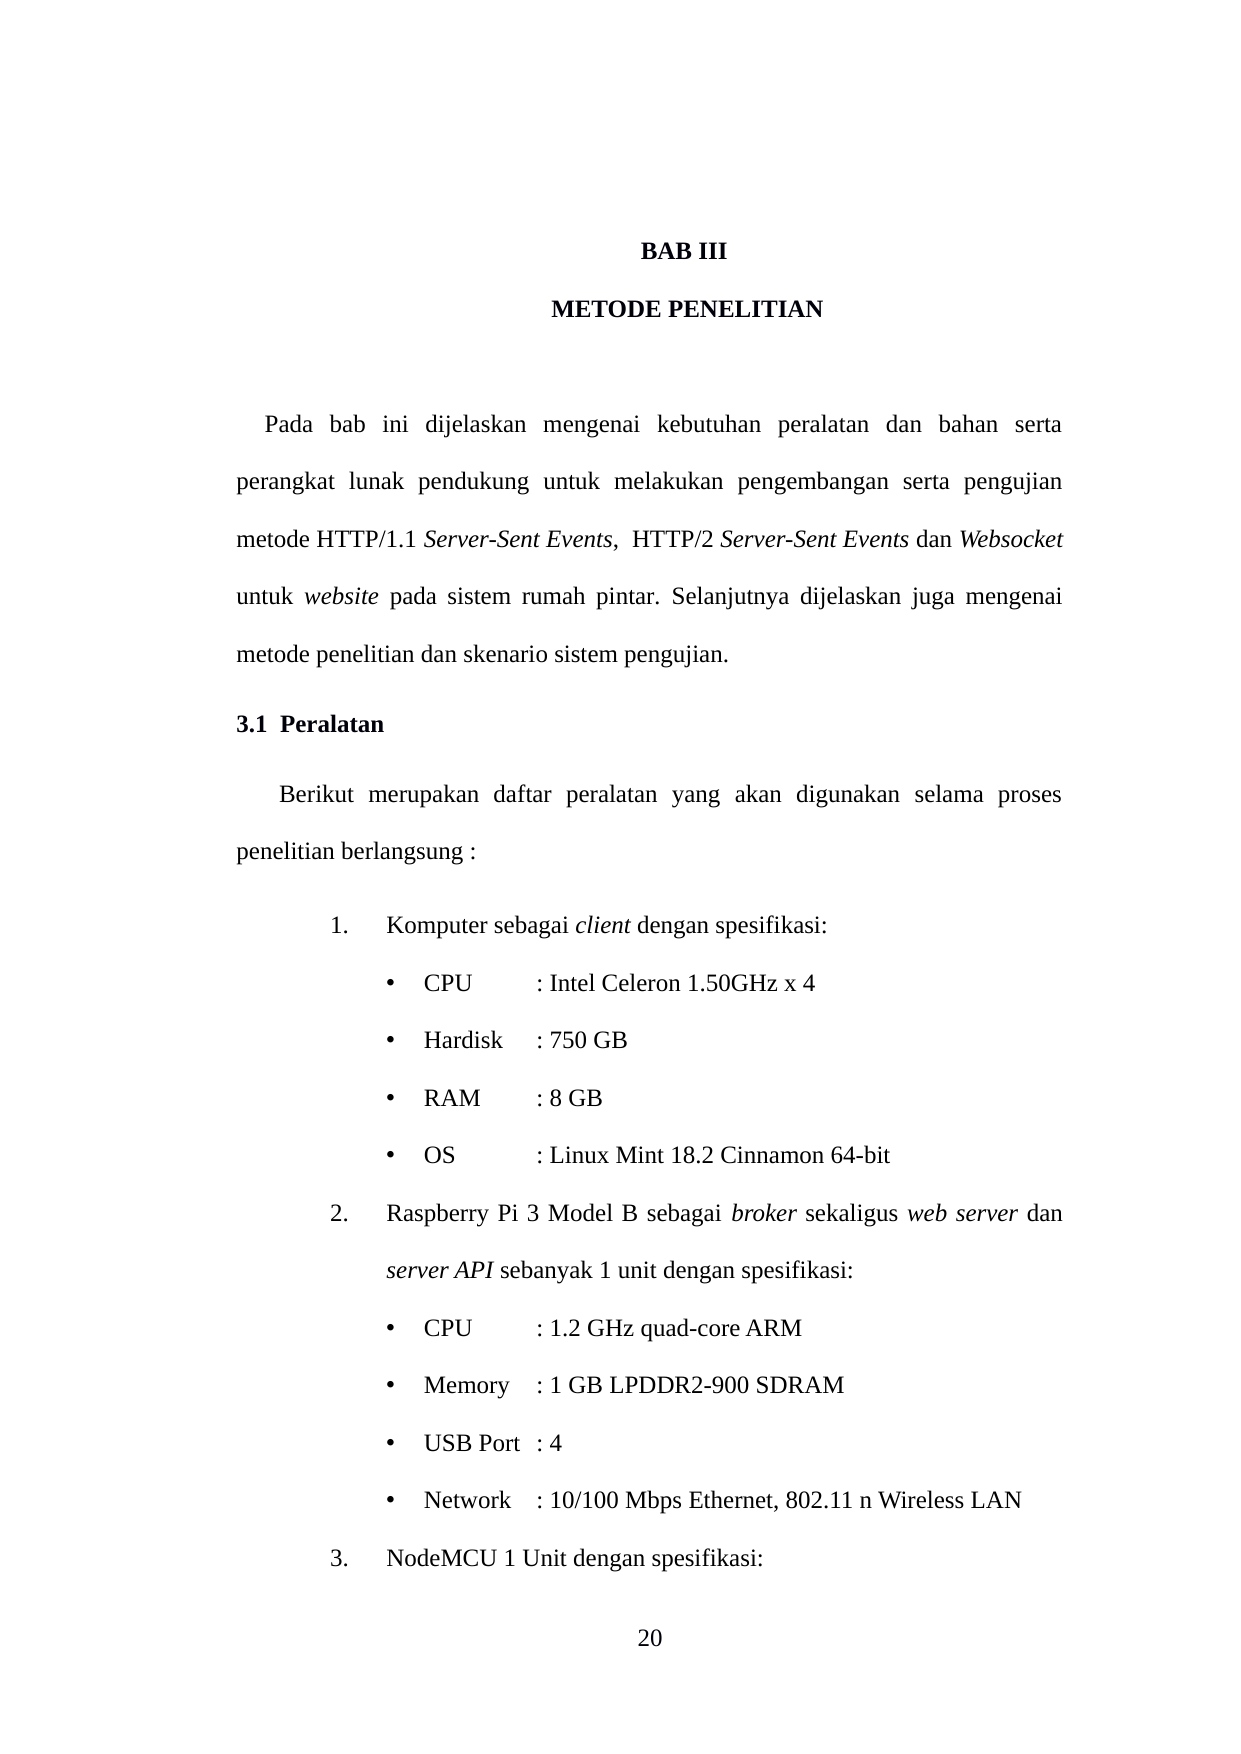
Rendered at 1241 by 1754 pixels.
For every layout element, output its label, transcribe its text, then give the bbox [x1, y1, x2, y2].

list Memory : 1 GB LPDDR2-900 SDRAM [386, 1370, 1063, 1399]
list CPU : Intel Celeron 1.50GHz x 4 [386, 968, 1063, 997]
list Network : 10/100 Mbps Ethernet, 802.11 n Wireless LAN [386, 1485, 1063, 1514]
list CPU : 1.2 GHz quad-core ARM [386, 1313, 1063, 1342]
list USB Port : 4 [386, 1428, 1063, 1457]
subtitle BAB III METODE PENELITIAN [311, 236, 1063, 322]
list Komputer sebagai client dengan spesifikasi: [311, 910, 1063, 939]
list Hardisk : 750 GB [386, 1025, 1063, 1054]
list NodeMCU 1 Unit dengan spesifikasi: [311, 1543, 1063, 1572]
text Pada bab ini dijelaskan mengenai kebutuhan peralatan dan bahan serta perangkat lunak pendukung untuk melakukan pengembangan serta pengujian metode HTTP/1.1 Server-Sent Events, HTTP/2 Server-Sent Events dan Websocket untuk website pada sistem rumah pintar. Selanjutnya dijelaskan juga mengenai metode penelitian dan skenario sistem pengujian. [236, 409, 1063, 667]
list RAM : 8 GB [386, 1083, 1063, 1112]
list Raspberry Pi 3 Model B sebagai broker sekaligus web server dan server API sebanyak 1 unit dengan spesifikasi: [330, 1198, 1063, 1284]
subtitle 3.1 Peralatan [236, 709, 1063, 737]
text Berikut merupakan daftar peralatan yang akan digunakan selama proses penelitian berlangsung : [236, 779, 1063, 865]
list OS : Linux Mint 18.2 Cinnamon 64-bit [386, 1140, 1063, 1169]
